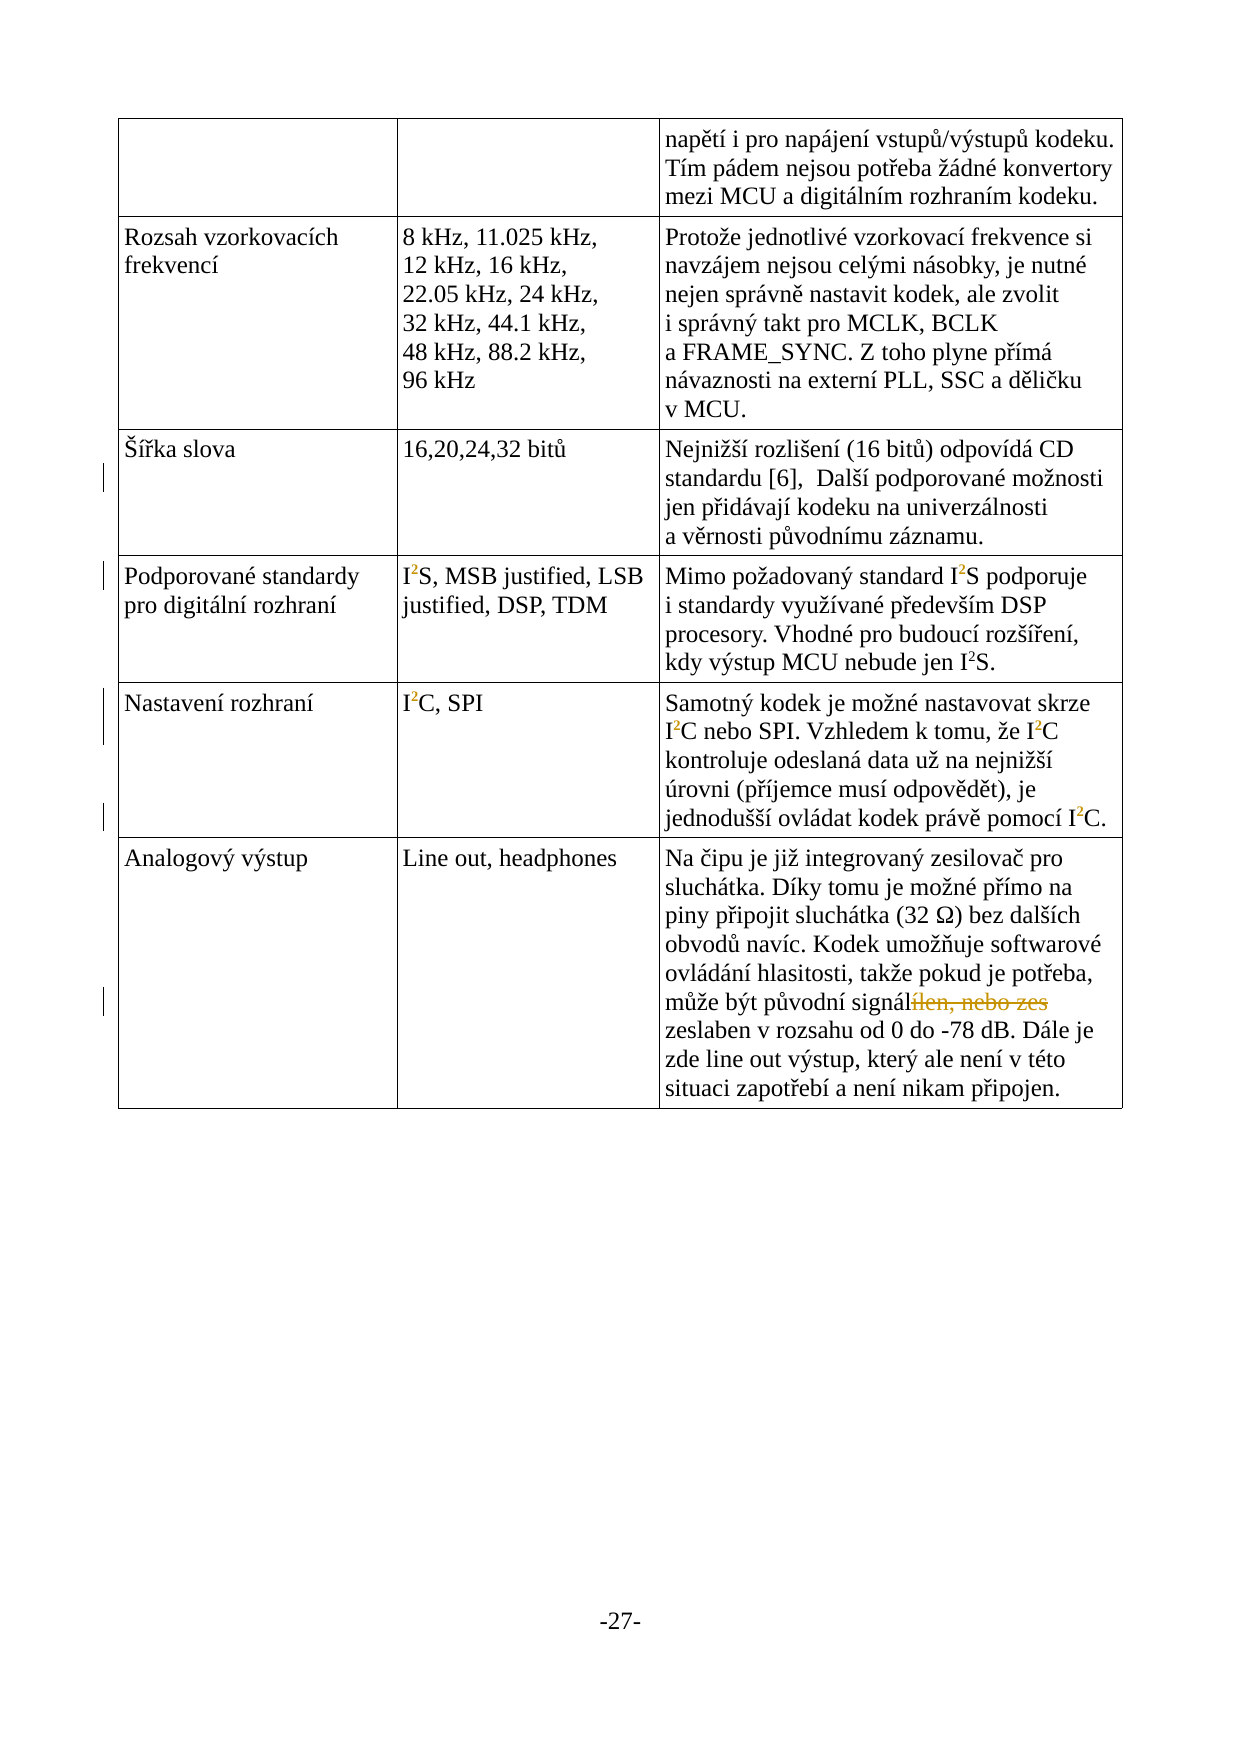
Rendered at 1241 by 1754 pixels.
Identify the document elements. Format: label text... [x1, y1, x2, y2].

table_cell Podporované standardy pro digitální rozhraní [119, 556, 397, 682]
table_cell Na čipu je již integrovaný zesilovač pro sluchátka. Díky tomu je možné přímo na piny připojit sluchátka (32 Ω) bez dalších obvodů navíc. Kodek umožňuje softwarové ovládání hlasitosti, takže pokud je potřeba, může být původní signál zeslaben v rozsahu od 0 do -78 dB. Dále je zde line out výstup, který ale není v této situaci zapotřebí a není nikam připojen. [660, 838, 1122, 1107]
table_cell napětí i pro napájení vstupů/výstupů kodeku. Tím pádem nejsou potřeba žádné konvertory mezi MCU a digitálním rozhraním kodeku. [660, 119, 1122, 216]
table_cell Rozsah vzorkovacích frekvencí [119, 217, 397, 429]
table_cell [119, 119, 397, 216]
table_cell Line out, headphones [398, 838, 659, 1107]
table_cell Samotný kodek je možné nastavovat skrze I2C nebo SPI. Vzhledem k tomu, že I2C kontroluje odeslaná data už na nejnižší úrovni (příjemce musí odpovědět), je jednodušší ovládat kodek právě pomocí I2C. [660, 683, 1122, 837]
table_cell 8 kHz, 11.025 kHz, 12 kHz, 16 kHz, 22.05 kHz, 24 kHz, 32 kHz, 44.1 kHz, 48 kHz, 88.2 kHz, 96 kHz [398, 217, 659, 429]
table_cell Nastavení rozhraní [119, 683, 397, 837]
table_cell Mimo požadovaný standard I2S podporuje i standardy využívané především DSP procesory. Vhodné pro budoucí rozšíření, kdy výstup MCU nebude jen I2S. [660, 556, 1122, 682]
table_cell Šířka slova [119, 430, 397, 555]
table_cell I2C, SPI [398, 683, 659, 837]
table_cell Analogový výstup [119, 838, 397, 1107]
table_cell Nejnižší rozlišení (16 bitů) odpovídá CD standardu [6], Další podporované možnosti jen přidávají kodeku na univerzálnosti a věrnosti původnímu záznamu. [660, 430, 1122, 555]
table_cell Protože jednotlivé vzorkovací frekvence si navzájem nejsou celými násobky, je nutné nejen správně nastavit kodek, ale zvolit i správný takt pro MCLK, BCLK a FRAME_SYNC. Z toho plyne přímá návaznosti na externí PLL, SSC a děličku v MCU. [660, 217, 1122, 429]
table_cell [398, 119, 659, 216]
table_cell I2S, MSB justified, LSB justified, DSP, TDM [398, 556, 659, 682]
table_cell 16,20,24,32 bitů [398, 430, 659, 555]
